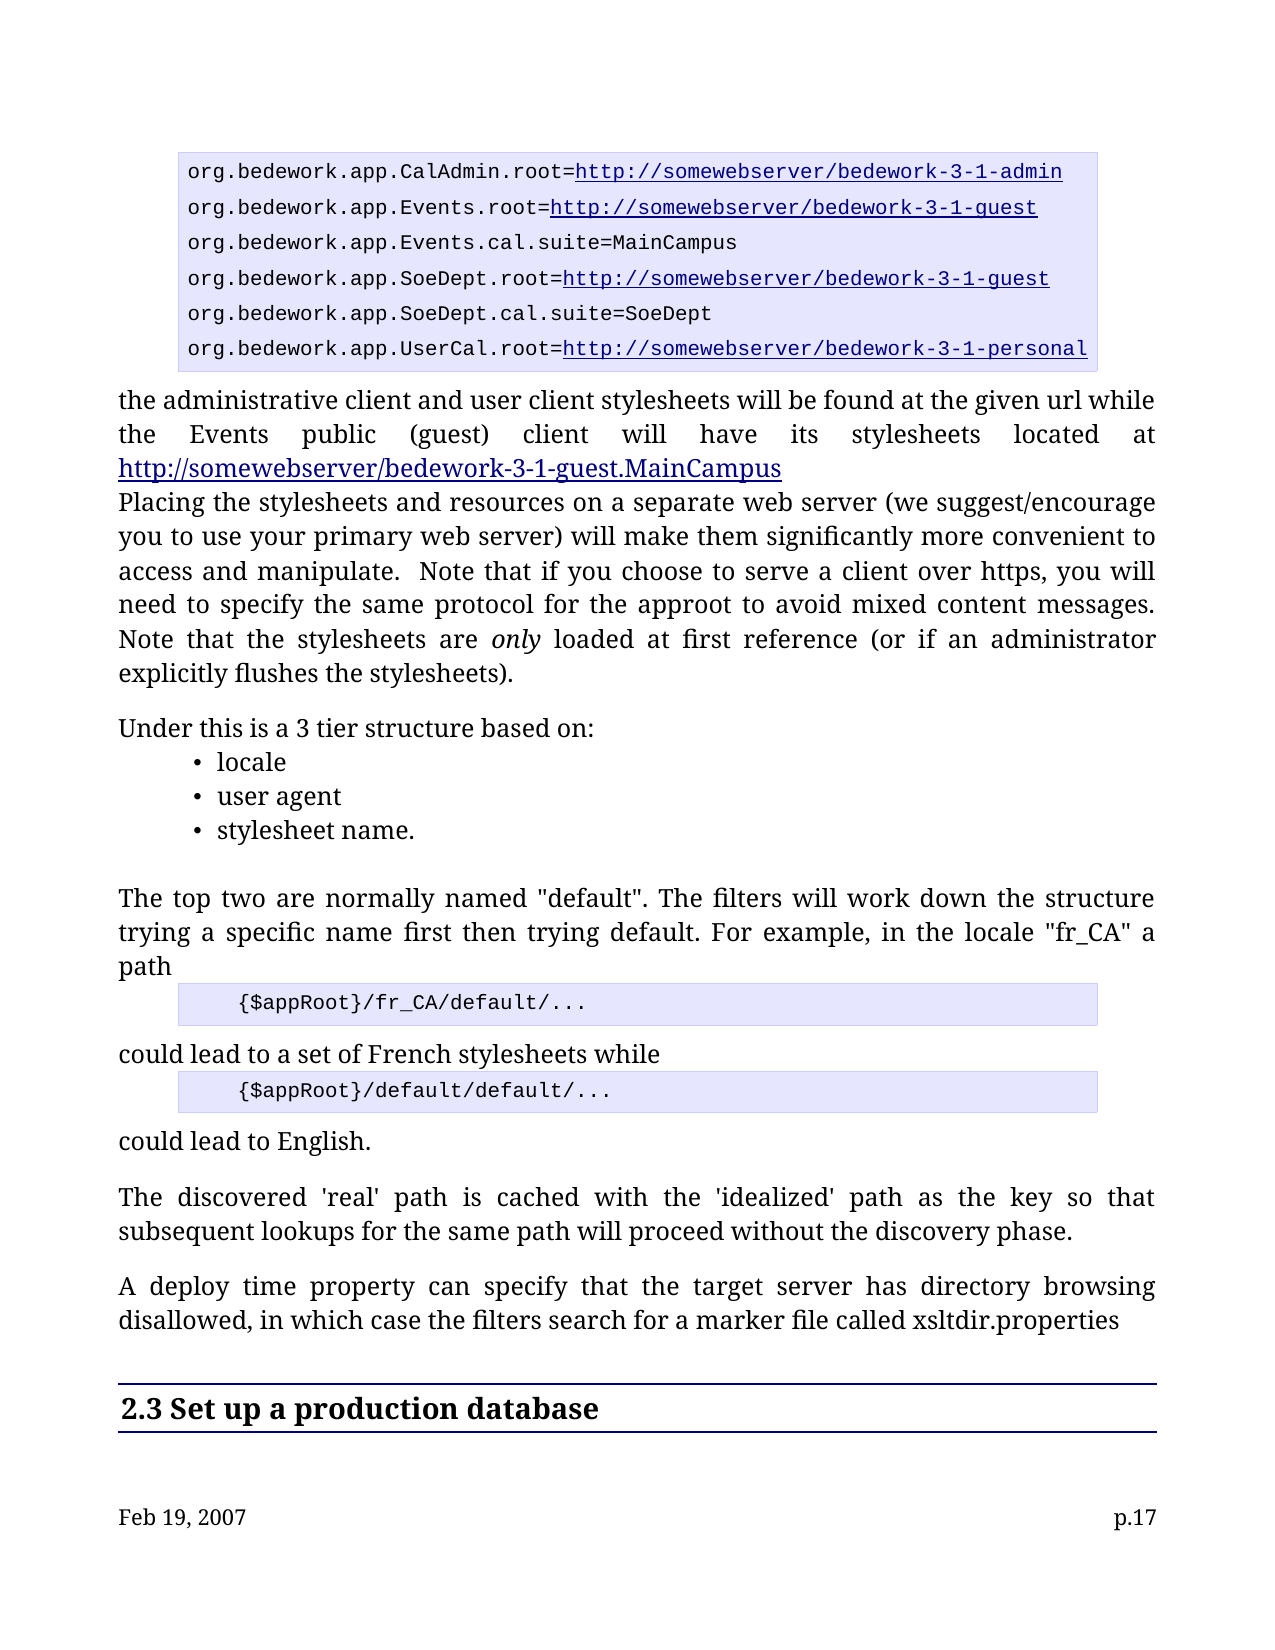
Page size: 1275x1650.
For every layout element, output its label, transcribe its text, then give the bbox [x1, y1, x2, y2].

text org.bedework.app.SoeDept.cal.suite=SoeDept [179, 294, 1097, 327]
text org.bedework.app.CalAdmin.root=http://somewebserver/bedework-3-1-admin [179, 153, 1097, 185]
subtitle 2.3 Set up a production database [118, 1385, 1157, 1431]
text org.bedework.app.SoeDept.root=http://somewebserver/bedework-3-1-guest [179, 258, 1097, 291]
text The discovered 'real' path is cached with the 'idealized' path as the key so that subsequent lookups for the same path will proceed without the discovery phase. [118, 1179, 1157, 1247]
list user agent [193, 778, 1157, 813]
text Placing the stylesheets and resources on a separate web server (we suggest/encourage you to use your primary web server) will make them significantly more convenient to access and manipulate. Note that if you choose to serve a client over https, you will need to specify the same protocol for the approot to avoid mixed content messages. Note that the stylesheets are only loaded at first reference (or if an administrator explicitly flushes the stylesheets). [118, 485, 1157, 689]
text A deploy time property can specify that the target server has directory browsing disallowed, in which case the filters search for a marker file called xsltdir.properties [118, 1268, 1157, 1336]
text {$appRoot}/default/default/... [179, 1072, 1097, 1112]
list stylesheet name. [193, 813, 1157, 847]
text org.bedework.app.Events.root=http://somewebserver/bedework-3-1-guest [179, 188, 1097, 220]
text Under this is a 3 tier structure based on: [118, 710, 1157, 744]
text org.bedework.app.UserCal.root=http://somewebserver/bedework-3-1-personal [179, 329, 1097, 371]
text could lead to English. [118, 1124, 1157, 1158]
text the administrative client and user client stylesheets will be found at the given url while the Events public (guest) client will have its stylesheets located at http://somewebserver/bedework-3-1-guest.MainCampus [118, 383, 1157, 485]
text could lead to a set of French stylesheets while [118, 1036, 1157, 1071]
list locale [193, 744, 1157, 778]
text The top two are normally named "default". The filters will work down the structure trying a specific name first then trying default. For example, in the locale "fr_CA" a path [118, 881, 1157, 983]
text org.bedework.app.Events.cal.suite=MainCampus [179, 223, 1097, 256]
text {$appRoot}/fr_CA/default/... [179, 984, 1097, 1025]
